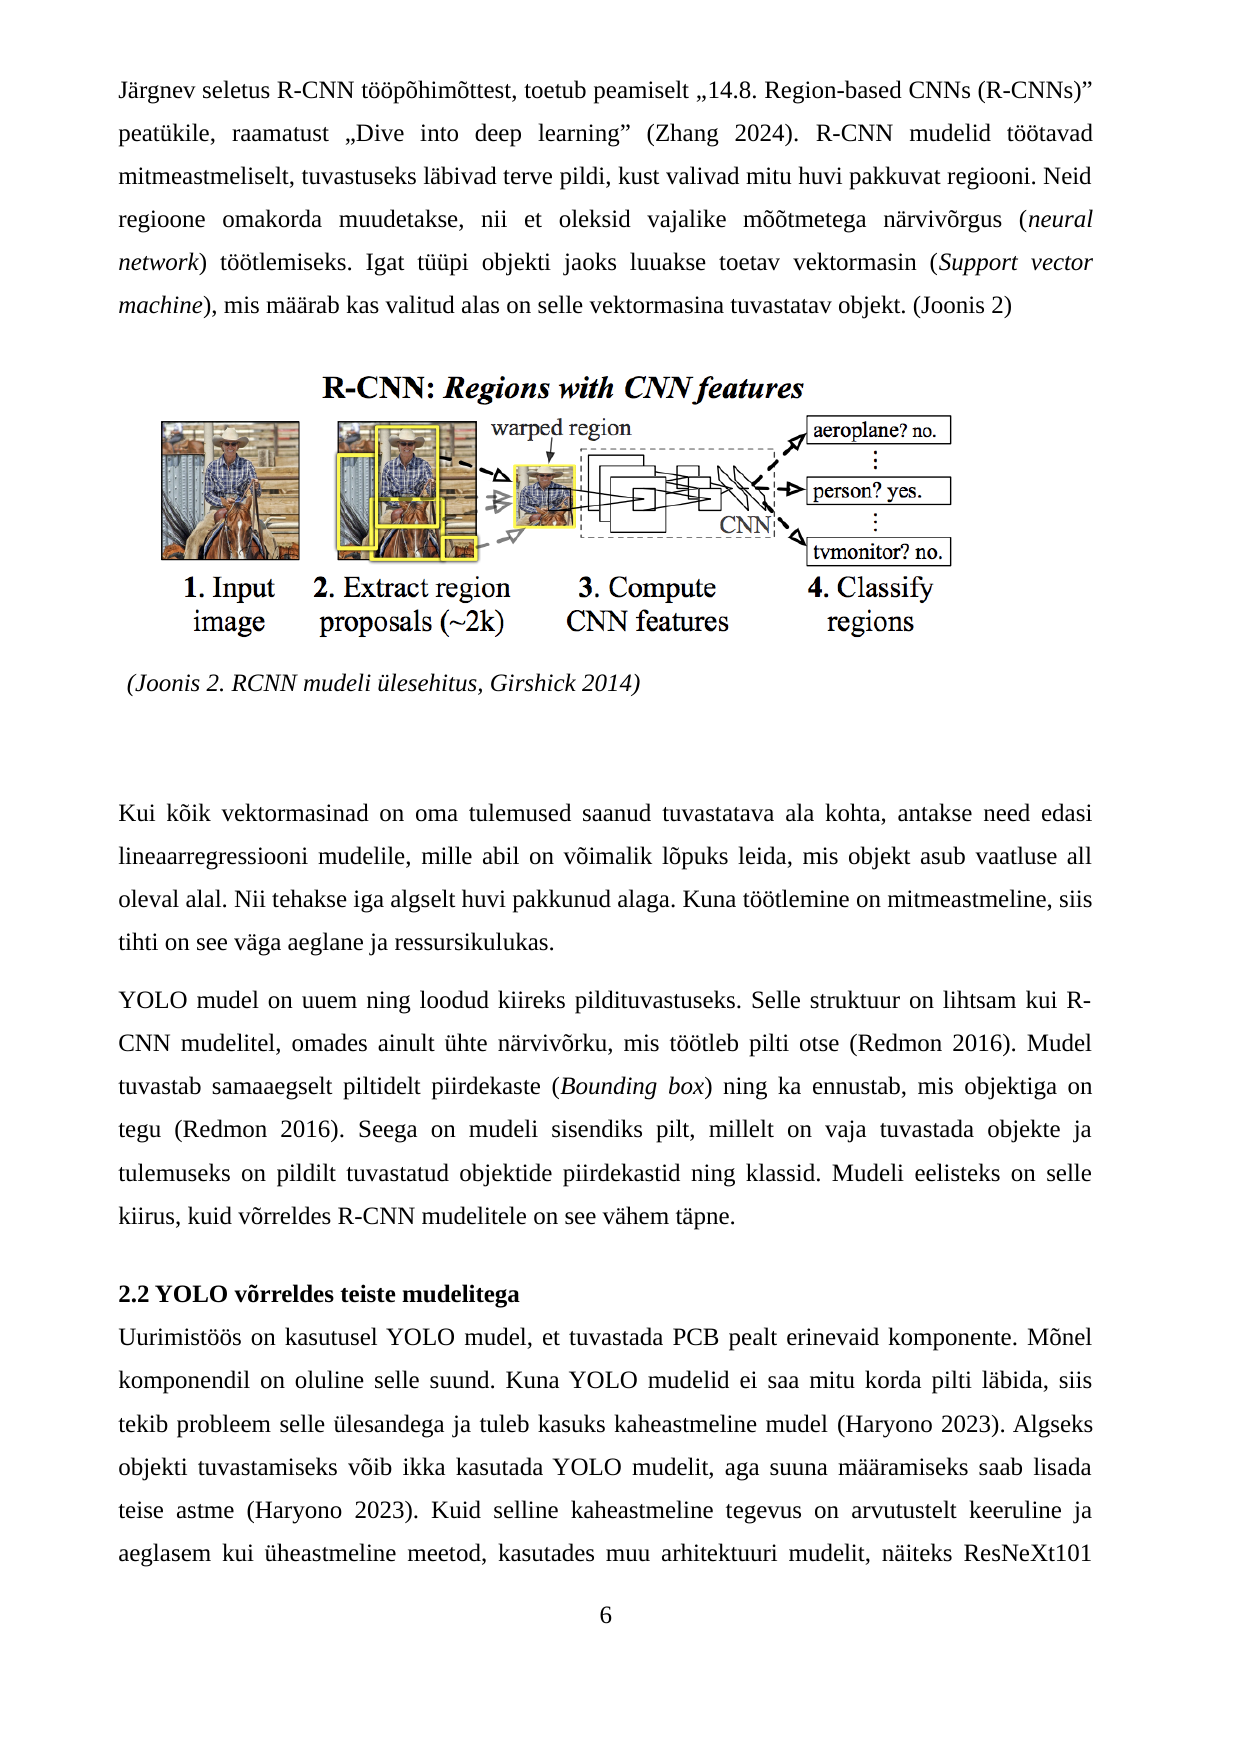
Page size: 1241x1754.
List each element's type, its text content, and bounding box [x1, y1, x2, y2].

text Järgnev seletus R-CNN tööpõhimõttest, toetub peamiselt „14.8. Region-based CNNs (R-CNNs)” peatükile, raamatust „Dive into deep learning” (Zhang 2024). R-CNN mudelid töötavad mitmeastmeliselt, tuvastuseks läbivad terve pildi, kust valivad mitu huvi pakkuvat regiooni. Neid regioone omakorda muudetakse, nii et oleksid vajalike mõõtmetega närvivõrgus (neural network) töötlemiseks. Igat tüüpi objekti jaoks luuakse toetav vektormasin (Support vector machine), mis määrab kas valitud alas on selle vektormasina tuvastatav objekt. (Joonis 2) [118, 75, 1093, 319]
text Uurimistöös on kasutusel YOLO mudel, et tuvastada PCB pealt erinevaid komponente. Mõnel komponendil on oluline selle suund. Kuna YOLO mudelid ei saa mitu korda pilti läbida, siis tekib probleem selle ülesandega ja tuleb kasuks kaheastmeline mudel (Haryono 2023). Algseks objekti tuvastamiseks võib ikka kasutada YOLO mudelit, aga suuna määramiseks saab lisada teise astme (Haryono 2023). Kuid selline kaheastmeline tegevus on arvutustelt keeruline ja aeglasem kui üheastmeline meetod, kasutades muu arhitektuuri mudelit, näiteks ResNeXt101 [118, 1322, 1093, 1567]
subtitle 2.2 YOLO võrreldes teiste mudelitega [118, 1279, 1093, 1308]
text (Joonis 2. RCNN mudeli ülesehitus, Girshick 2014) [127, 656, 1001, 697]
text YOLO mudel on uuem ning loodud kiireks pildituvastuseks. Selle struktuur on lihtsam kui R-CNN mudelitel, omades ainult ühte närvivõrku, mis töötleb pilti otse (Redmon 2016). Mudel tuvastab samaaegselt piltidelt piirdekaste (Bounding box) ning ka ennustab, mis objektiga on tegu (Redmon 2016). Seega on mudeli sisendiks pilt, millelt on vaja tuvastada objekte ja tulemuseks on pildilt tuvastatud objektide piirdekastid ning klassid. Mudeli eelisteks on selle kiirus, kuid võrreldes R-CNN mudelitele on see vähem täpne. [118, 985, 1093, 1229]
text Kui kõik vektormasinad on oma tulemused saanud tuvastatava ala kohta, antakse need edasi lineaarregressiooni mudelile, mille abil on võimalik lõpuks leida, mis objekt asub vaatluse all oleval alal. Nii tehakse iga algselt huvi pakkunud alaga. Kuna töötlemine on mitmeastmeline, siis tihti on see väga aeglane ja ressursikulukas. [118, 798, 1093, 956]
picture [126, 331, 1002, 656]
